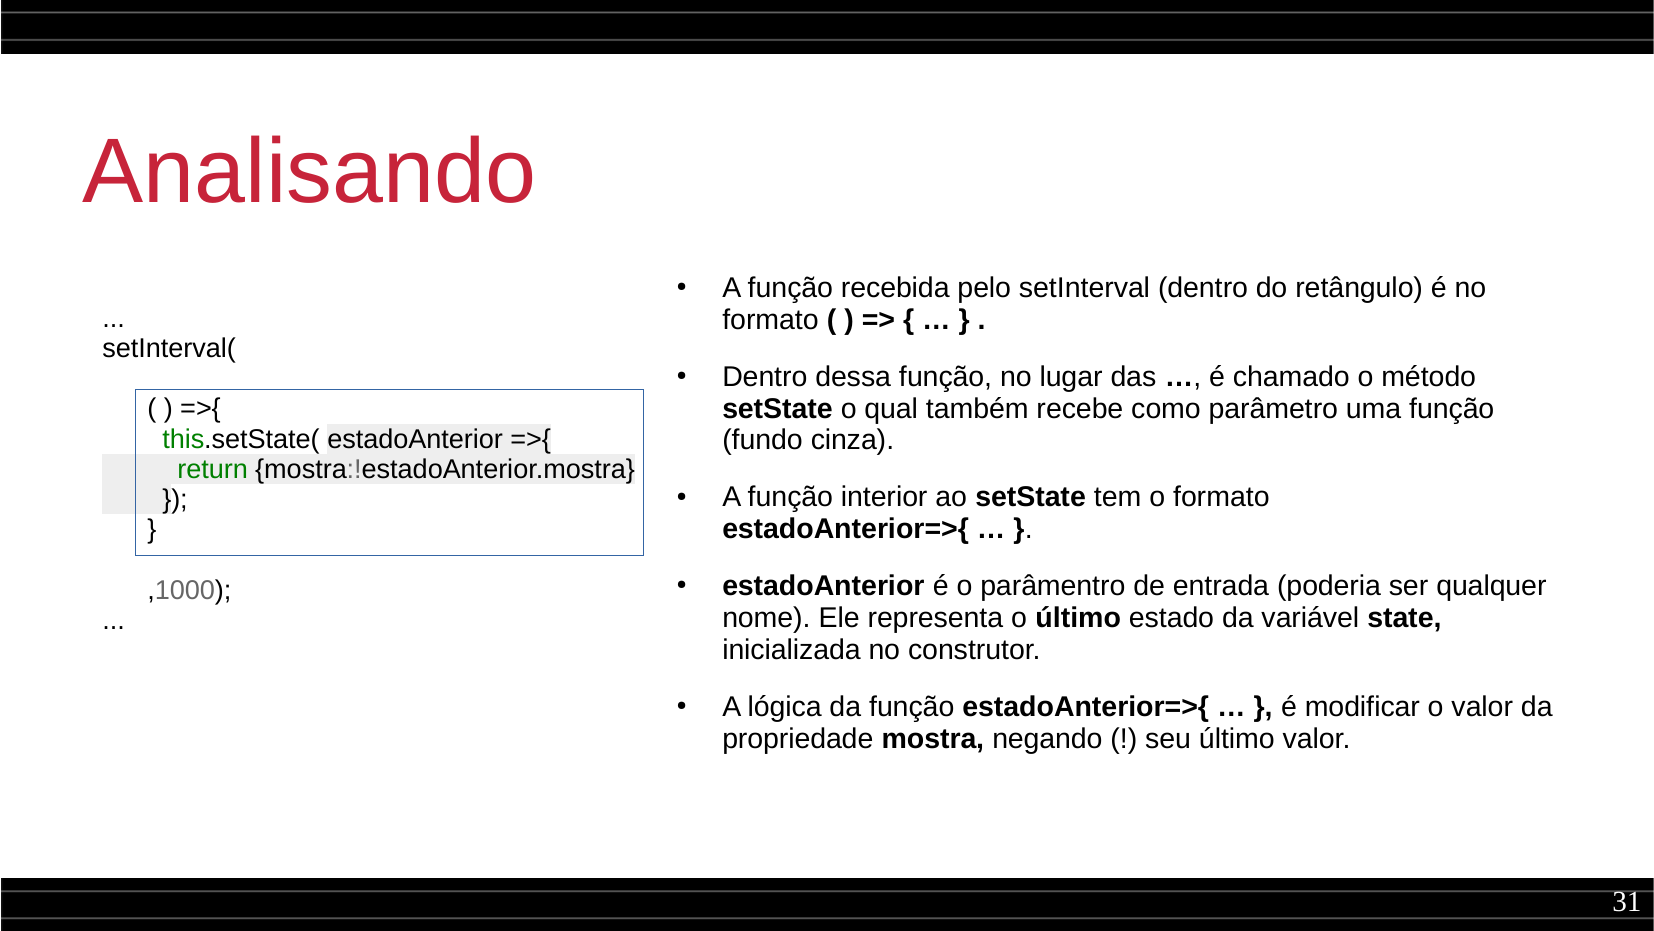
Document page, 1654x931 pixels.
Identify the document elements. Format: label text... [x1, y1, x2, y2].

title Analisando [82, 92, 1571, 249]
list A função recebida pelo setInterval (dentro do retângulo) é no formato ( ) => { … } . Dentro dessa função, no lugar das …, é chamado o método setState o qual também recebe como parâmetro uma função (fundo cinza). A função interior ao setState tem o formato estadoAnterior=>{ … }. estadoAnterior é o parâmentro de entrada (poderia ser qualquer nome). Ele representa o último estado da variável state, inicializada no construtor. A lógica da função estadoAnterior=>{ … }, é modificar o valor da propriedade mostra, negando (!) seu último valor. [661, 271, 1571, 758]
picture [1, 878, 1654, 931]
picture [1, 0, 1654, 54]
text_box ... setInterval( ( ) =>{ this.setState( estadoAnterior =>{ return {mostra:!estadoAnterior.mostra} }); } ,1000); ... [87, 295, 650, 643]
